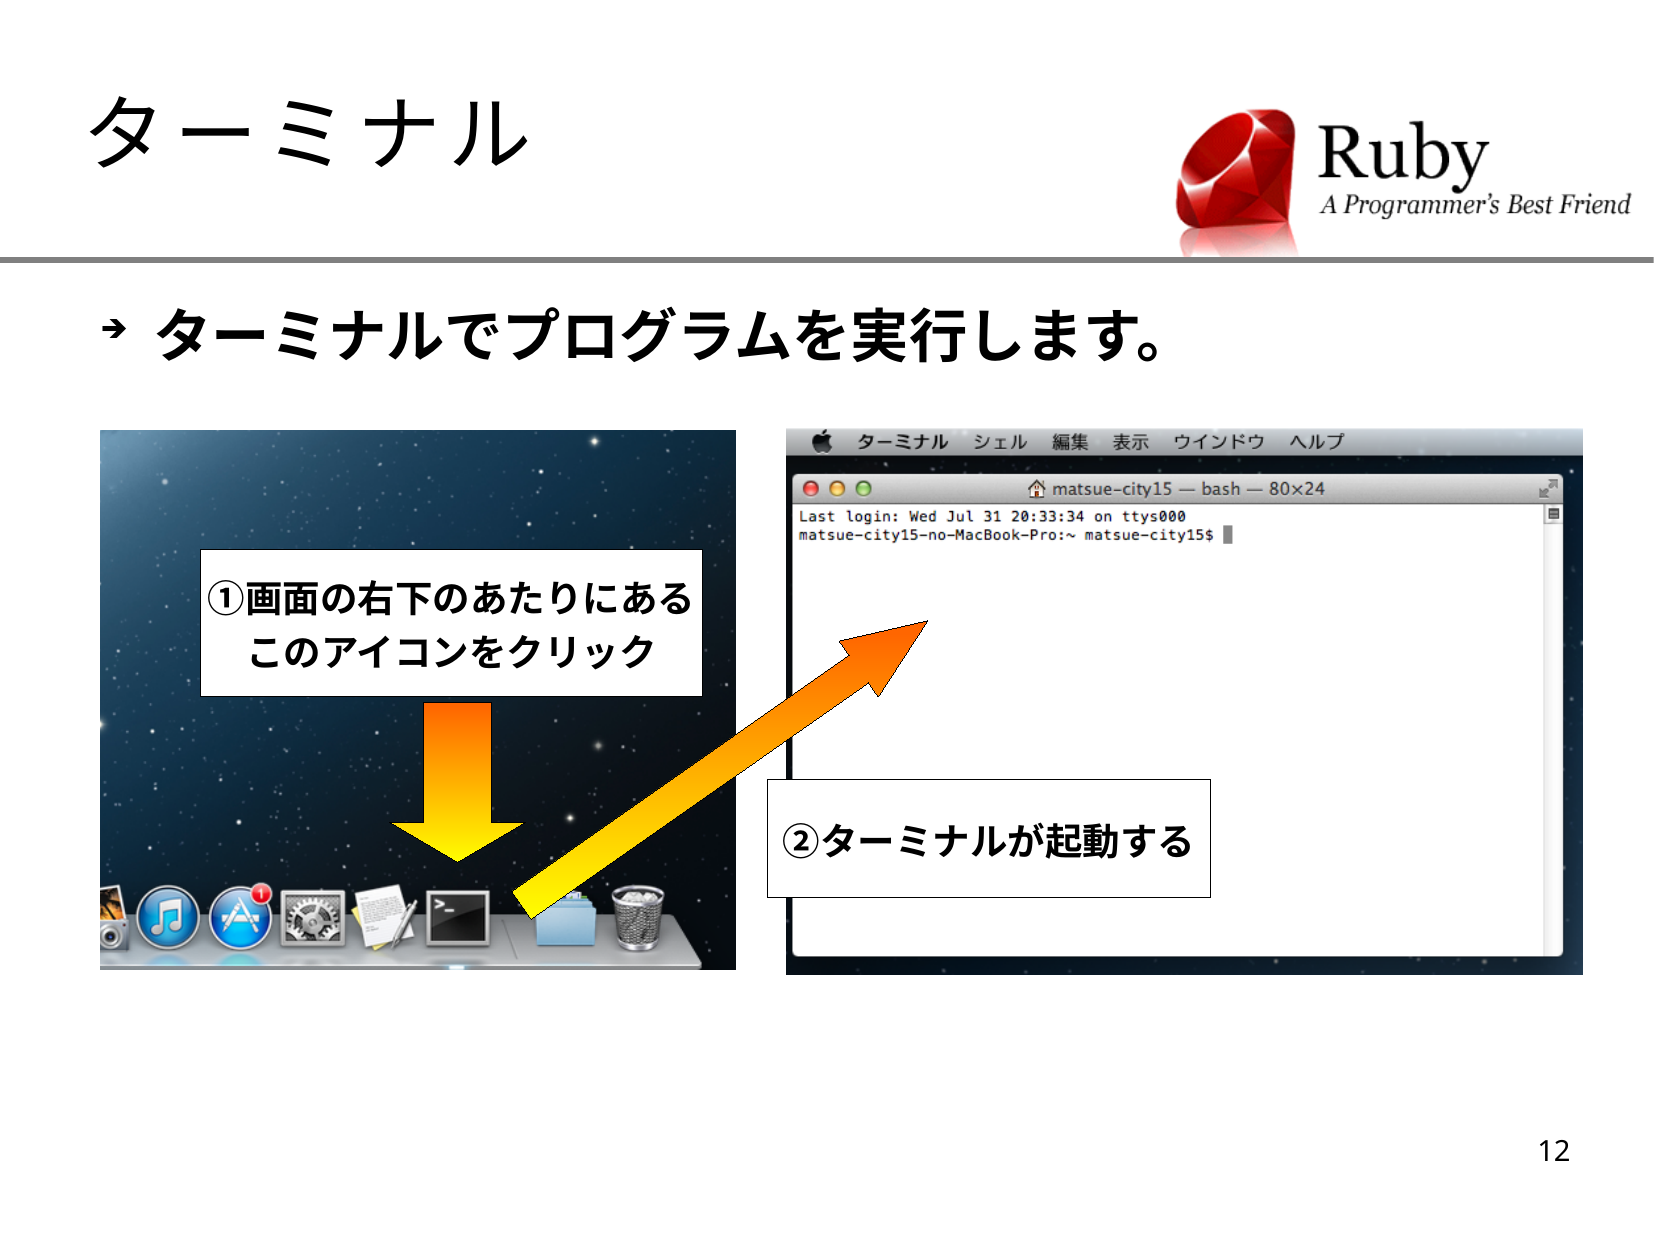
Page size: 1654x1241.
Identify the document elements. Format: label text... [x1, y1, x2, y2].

text_box ②ターミナルが起動する [767, 779, 1211, 898]
text_box [389, 702, 526, 863]
picture [100, 430, 736, 970]
title ターミナル [82, 49, 1152, 207]
list ターミナルでプログラムを実行します。 [82, 290, 1571, 1109]
picture [1571, 428, 1583, 975]
text_box ①画面の右下のあたりにある このアイコンをクリック [200, 549, 703, 697]
text_box [511, 620, 928, 920]
picture [1160, 82, 1654, 257]
